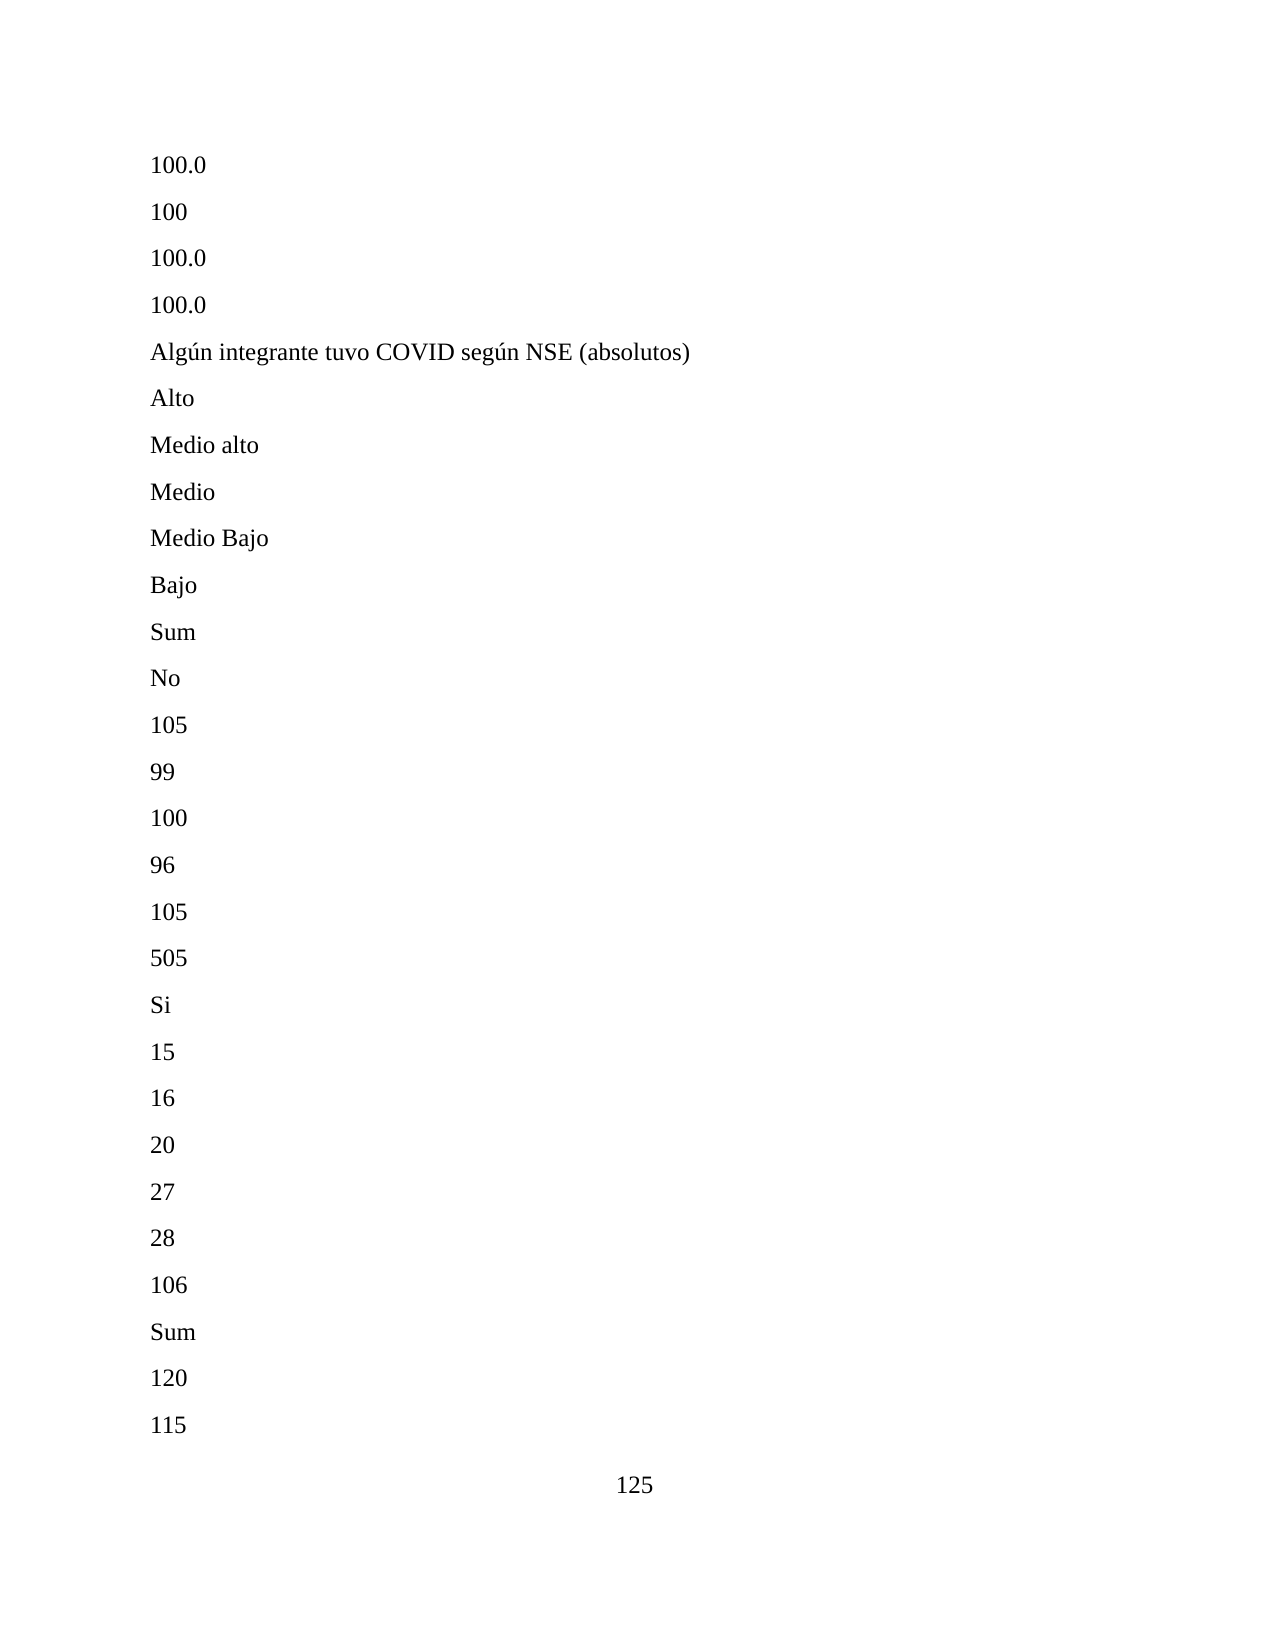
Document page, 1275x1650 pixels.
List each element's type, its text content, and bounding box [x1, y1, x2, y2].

text Alto [150, 383, 1125, 412]
text 28 [150, 1223, 1125, 1252]
text 16 [150, 1083, 1125, 1112]
text Sum [150, 617, 1125, 645]
text 100.0 [150, 243, 1125, 272]
text 106 [150, 1270, 1125, 1299]
text 20 [150, 1130, 1125, 1159]
text 115 [150, 1410, 1125, 1439]
text Medio Bajo [150, 523, 1125, 552]
text Medio [150, 477, 1125, 505]
text Sum [150, 1317, 1125, 1345]
text 100.0 [150, 290, 1125, 319]
text 105 [150, 897, 1125, 925]
text 120 [150, 1363, 1125, 1392]
text 15 [150, 1037, 1125, 1065]
text Bajo [150, 570, 1125, 599]
text 27 [150, 1177, 1125, 1205]
text Si [150, 990, 1125, 1019]
text 100 [150, 197, 1125, 225]
text 96 [150, 850, 1125, 879]
text No [150, 663, 1125, 692]
text 100 [150, 803, 1125, 832]
text 99 [150, 757, 1125, 785]
text Medio alto [150, 430, 1125, 459]
text 505 [150, 943, 1125, 972]
text 100.0 [150, 150, 1125, 179]
text 105 [150, 710, 1125, 739]
text Algún integrante tuvo COVID según NSE (absolutos) [150, 337, 1125, 365]
